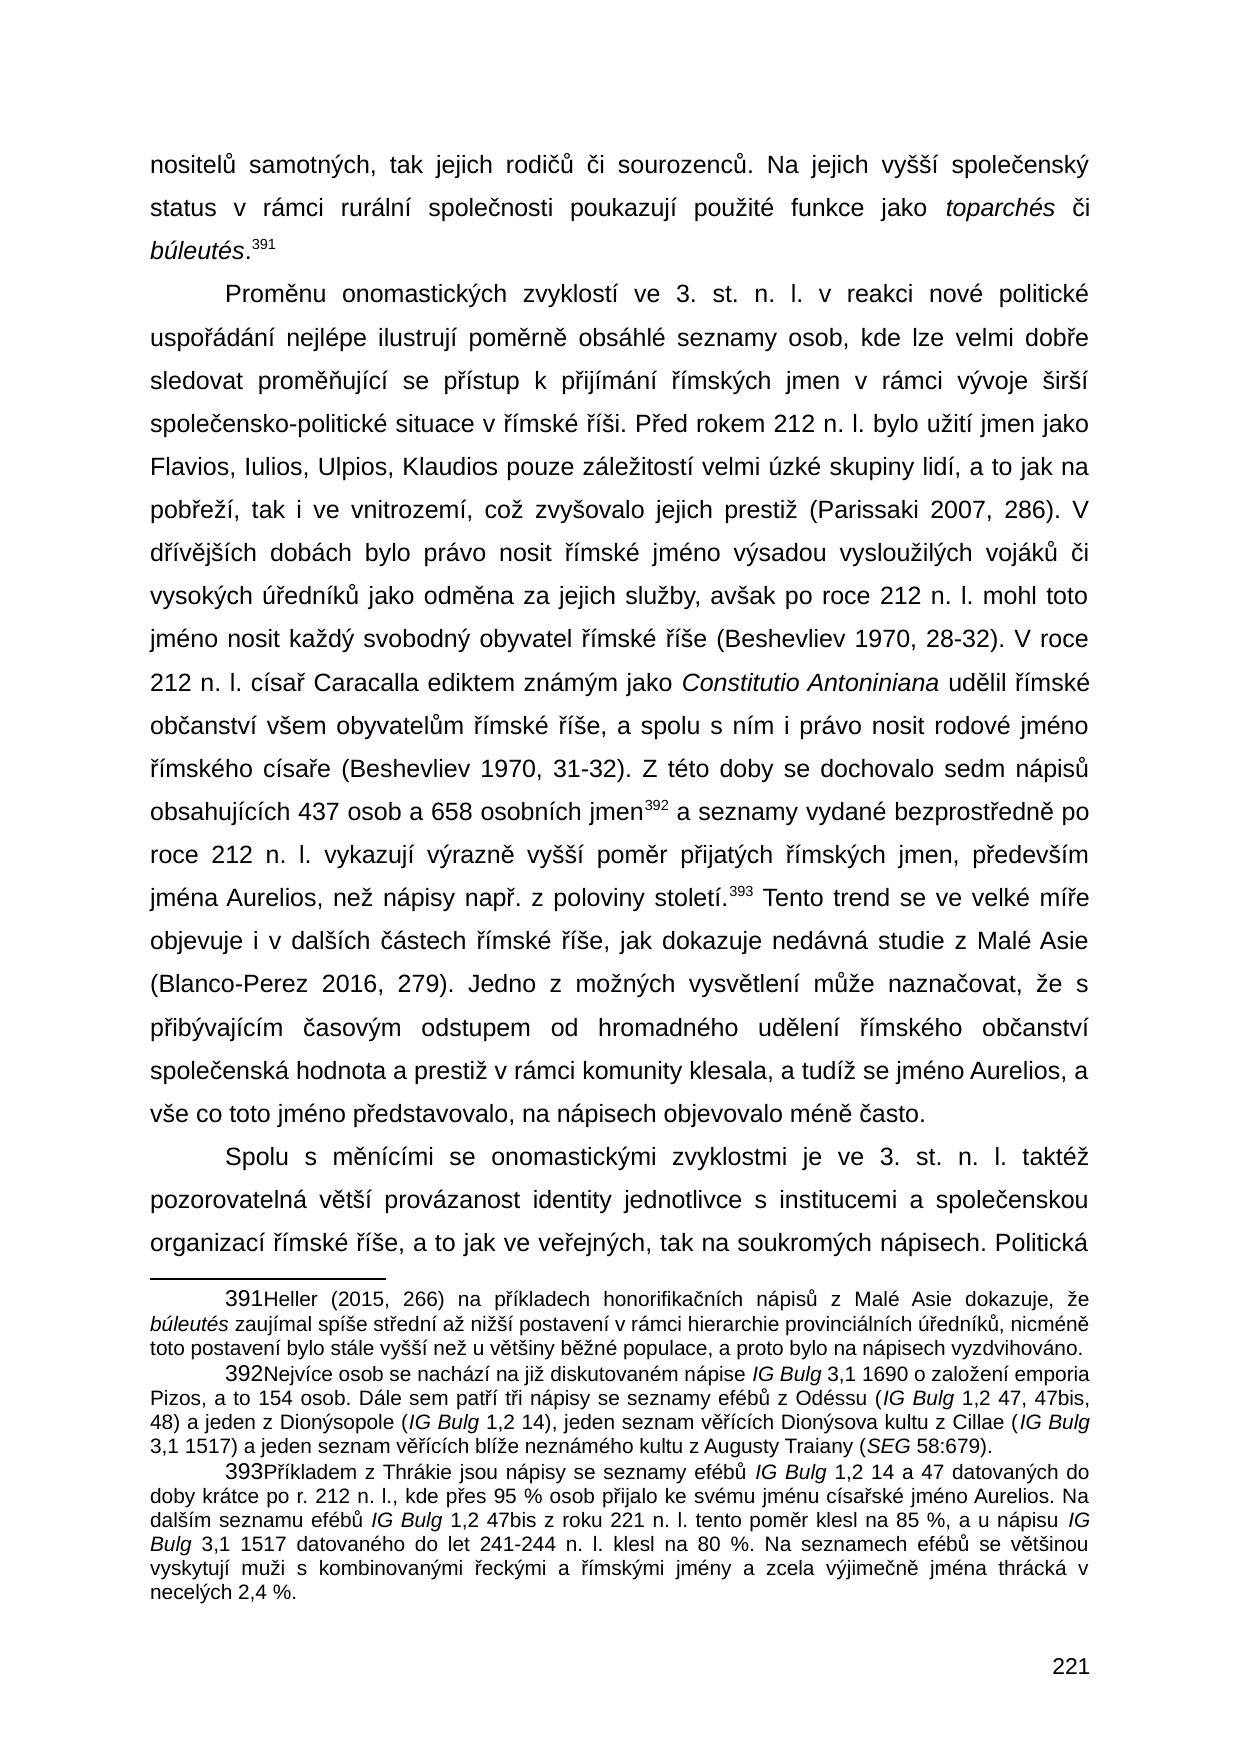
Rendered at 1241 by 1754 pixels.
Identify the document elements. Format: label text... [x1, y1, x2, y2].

text Nejvíce osob se nachází na již diskutovaném nápise IG Bulg 3,1 1690 o založení emporia Pizos, a to 154 osob. Dále sem patří tři nápisy se seznamy efébů z Odéssu (IG Bulg 1,2 47, 47bis, 48) a jeden z Dionýsopole (IG Bulg 1,2 14), jeden seznam věřících Dionýsova kultu z Cillae (IG Bulg 3,1 1517) a jeden seznam věřících blíže neznámého kultu z Augusty Traiany (SEG 58:679). [150, 1359, 1090, 1458]
text Proměnu onomastických zvyklostí ve 3. st. n. l. v reakci nové politické uspořádání nejlépe ilustrují poměrně obsáhlé seznamy osob, kde lze velmi dobře sledovat proměňující se přístup k přijímání římských jmen v rámci vývoje širší společensko-politické situace v římské říši. Před rokem 212 n. l. bylo užití jmen jako Flavios, Iulios, Ulpios, Klaudios pouze záležitostí velmi úzké skupiny lidí, a to jak na pobřeží, tak i ve vnitrozemí, což zvyšovalo jejich prestiž (Parissaki 2007, 286). V dřívějších dobách bylo právo nosit římské jméno výsadou vysloužilých vojáků či vysokých úředníků jako odměna za jejich služby, avšak po roce 212 n. l. mohl toto jméno nosit každý svobodný obyvatel římské říše (Beshevliev 1970, 28-32). V roce 212 n. l. císař Caracalla ediktem známým jako Constitutio Antoniniana udělil římské občanství všem obyvatelům římské říše, a spolu s ním i právo nosit rodové jméno římského císaře (Beshevliev 1970, 31-32). Z této doby se dochovalo sedm nápisů obsahujících 437 osob a 658 osobních jmen a seznamy vydané bezprostředně po roce 212 n. l. vykazují výrazně vyšší poměr přijatých římských jmen, především jména Aurelios, než nápisy např. z poloviny století. Tento trend se ve velké míře objevuje i v dalších částech římské říše, jak dokazuje nedávná studie z Malé Asie (Blanco-Perez 2016, 279). Jedno z možných vysvětlení může naznačovat, že s přibývajícím časovým odstupem od hromadného udělení římského občanství společenská hodnota a prestiž v rámci komunity klesala, a tudíž se jméno Aurelios, a vše co toto jméno představovalo, na nápisech objevovalo méně často. [150, 279, 1090, 1127]
text Příkladem z Thrákie jsou nápisy se seznamy efébů IG Bulg 1,2 14 a 47 datovaných do doby krátce po r. 212 n. l., kde přes 95 % osob přijalo ke svému jménu císařské jméno Aurelios. Na dalším seznamu efébů IG Bulg 1,2 47bis z roku 221 n. l. tento poměr klesl na 85 %, a u nápisu IG Bulg 3,1 1517 datovaného do let 241-244 n. l. klesl na 80 %. Na seznamech efébů se většinou vyskytují muži s kombinovanými řeckými a římskými jmény a zcela výjimečně jména thrácká v necelých 2,4 %. [150, 1458, 1090, 1604]
text nositelů samotných, tak jejich rodičů či sourozenců. Na jejich vyšší společenský status v rámci rurální společnosti poukazují použité funkce jako toparchés či búleutés. [150, 150, 1090, 265]
text Spolu s měnícími se onomastickými zvyklostmi je ve 3. st. n. l. taktéž pozorovatelná větší provázanost identity jednotlivce s institucemi a společenskou organizací římské říše, a to jak ve veřejných, tak na soukromých nápisech. Politická [150, 1142, 1090, 1257]
text Heller (2015, 266) na příkladech honorifikačních nápisů z Malé Asie dokazuje, že búleutés zaujímal spíše střední až nižší postavení v rámci hierarchie provinciálních úředníků, nicméně toto postavení bylo stále vyšší než u většiny běžné populace, a proto bylo na nápisech vyzdvihováno. [150, 1285, 1090, 1359]
